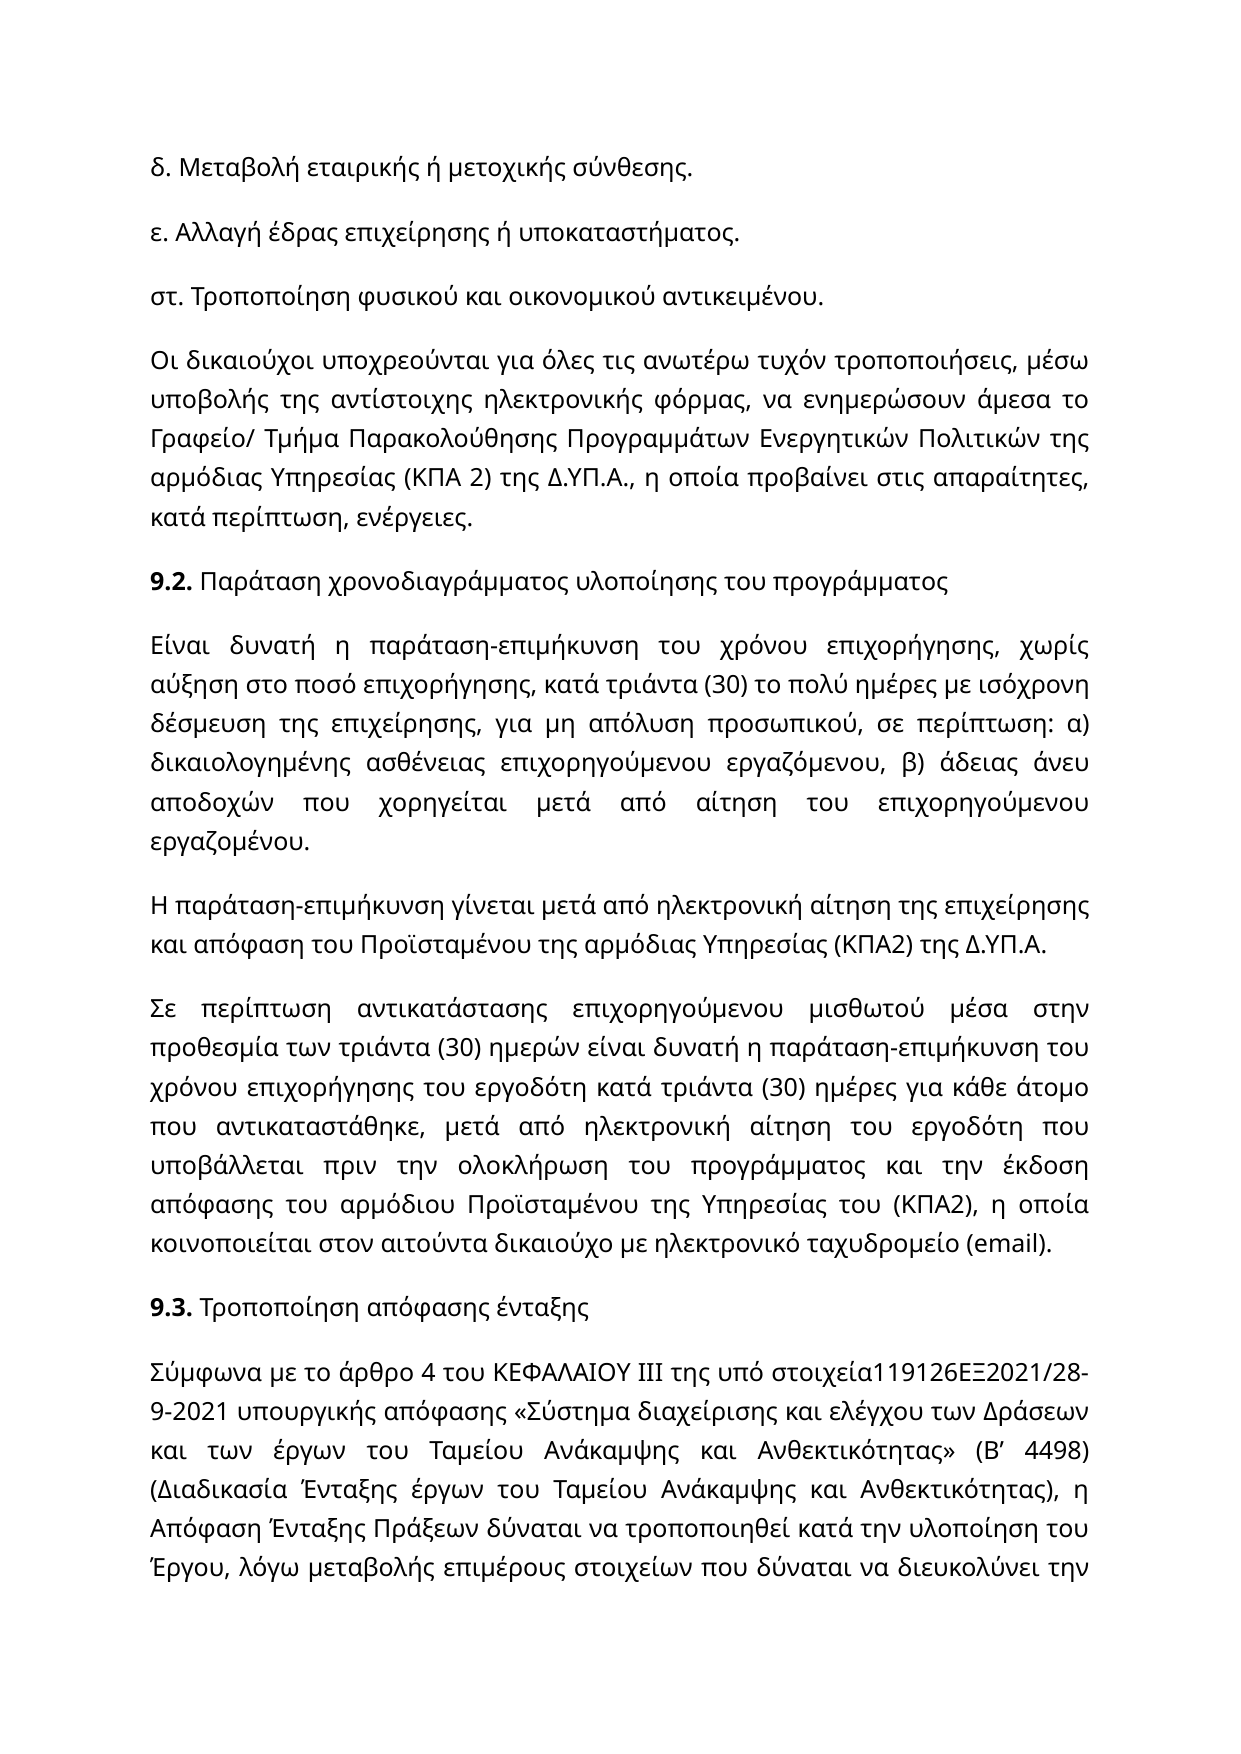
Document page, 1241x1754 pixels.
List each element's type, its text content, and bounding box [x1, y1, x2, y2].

text Σε περίπτωση αντικατάστασης επιχορηγούμενου μισθωτού μέσα στην προθεσμία των τριάντα (30) ημερών είναι δυνατή η παράταση-επιμήκυνση του χρόνου επιχορήγησης του εργοδότη κατά τριάντα (30) ημέρες για κάθε άτομο που αντικαταστάθηκε, μετά από ηλεκτρονική αίτηση του εργοδότη που υποβάλλεται πριν την ολοκλήρωση του προγράμματος και την έκδοση απόφασης του αρμόδιου Προϊσταμένου της Υπηρεσίας του (ΚΠΑ2), η οποία κοινοποιείται στον αιτούντα δικαιούχο με ηλεκτρονικό ταχυδρομείο (email). [150, 991, 1090, 1260]
text 9.3. Τροποποίηση απόφασης ένταξης [150, 1290, 1090, 1324]
text Η παράταση-επιμήκυνση γίνεται μετά από ηλεκτρονική αίτηση της επιχείρησης και απόφαση του Προϊσταμένου της αρμόδιας Υπηρεσίας (ΚΠΑ2) της Δ.ΥΠ.Α. [150, 887, 1090, 961]
text Σύμφωνα με το άρθρο 4 του ΚΕΦΑΛΑΙΟΥ ΙΙΙ της υπό στοιχεία119126ΕΞ2021/28-9-2021 υπουργικής απόφασης «Σύστημα διαχείρισης και ελέγχου των Δράσεων και των έργων του Ταμείου Ανάκαμψης και Ανθεκτικότητας» (Β’ 4498) (Διαδικασία Ένταξης έργων του Ταμείου Ανάκαμψης και Ανθεκτικότητας), η Απόφαση Ένταξης Πράξεων δύναται να τροποποιηθεί κατά την υλοποίηση του Έργου, λόγω μεταβολής επιμέρους στοιχείων που δύναται να διευκολύνει την [150, 1354, 1090, 1584]
text δ. Μεταβολή εταιρικής ή μετοχικής σύνθεσης. [150, 150, 1090, 184]
text Οι δικαιούχοι υποχρεούνται για όλες τις ανωτέρω τυχόν τροποποιήσεις, μέσω υποβολής της αντίστοιχης ηλεκτρονικής φόρμας, να ενημερώσουν άμεσα το Γραφείο/ Τμήμα Παρακολούθησης Προγραμμάτων Ενεργητικών Πολιτικών της αρμόδιας Υπηρεσίας (ΚΠΑ 2) της Δ.ΥΠ.Α., η οποία προβαίνει στις απαραίτητες, κατά περίπτωση, ενέργειες. [150, 342, 1090, 533]
text 9.2. Παράταση χρονοδιαγράμματος υλοποίησης του προγράμματος [150, 563, 1090, 597]
text Είναι δυνατή η παράταση-επιμήκυνση του χρόνου επιχορήγησης, χωρίς αύξηση στο ποσό επιχορήγησης, κατά τριάντα (30) το πολύ ημέρες με ισόχρονη δέσμευση της επιχείρησης, για μη απόλυση προσωπικού, σε περίπτωση: α) δικαιολογημένης ασθένειας επιχορηγούμενου εργαζόμενου, β) άδειας άνευ αποδοχών που χορηγείται μετά από αίτηση του επιχορηγούμενου εργαζομένου. [150, 627, 1090, 857]
text στ. Τροποποίηση φυσικού και οικονομικού αντικειμένου. [150, 278, 1090, 312]
text ε. Αλλαγή έδρας επιχείρησης ή υποκαταστήματος. [150, 214, 1090, 248]
